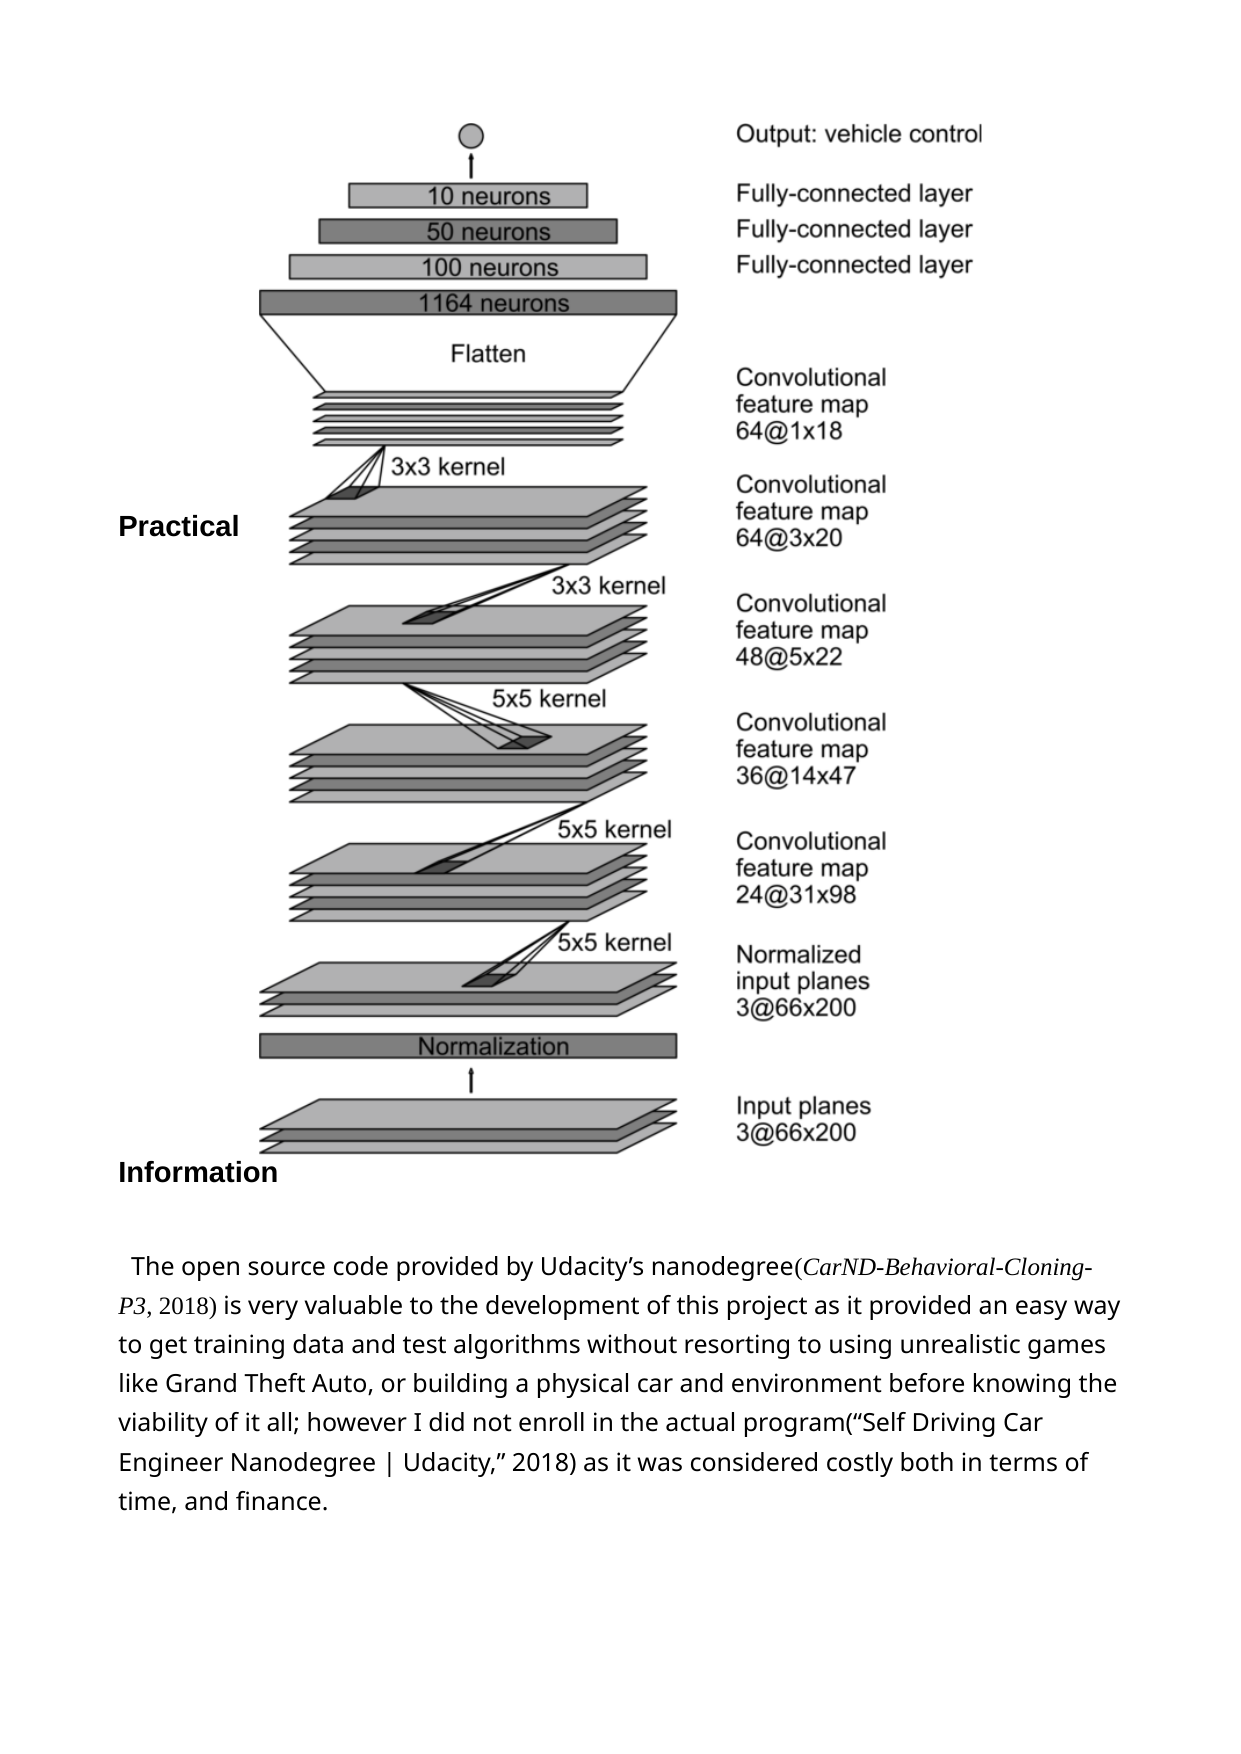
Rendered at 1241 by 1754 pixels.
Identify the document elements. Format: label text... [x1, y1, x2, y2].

text The open source code provided by Udacity’s nanodegree(CarND-Behavioral-Cloning-P3, 2018) is very valuable to the development of this project as it provided an easy way to get training data and test algorithms without resorting to using unrealistic games like Grand Theft Auto, or building a physical car and environment before knowing the viability of it all; however I did not enroll in the actual program(“Self Driving Car Engineer Nanodegree | Udacity,” 2018) as it was considered costly both in terms of time, and finance. [118, 1248, 1122, 1517]
picture [258, 123, 982, 1155]
subtitle Practical Information [118, 1155, 1122, 1188]
